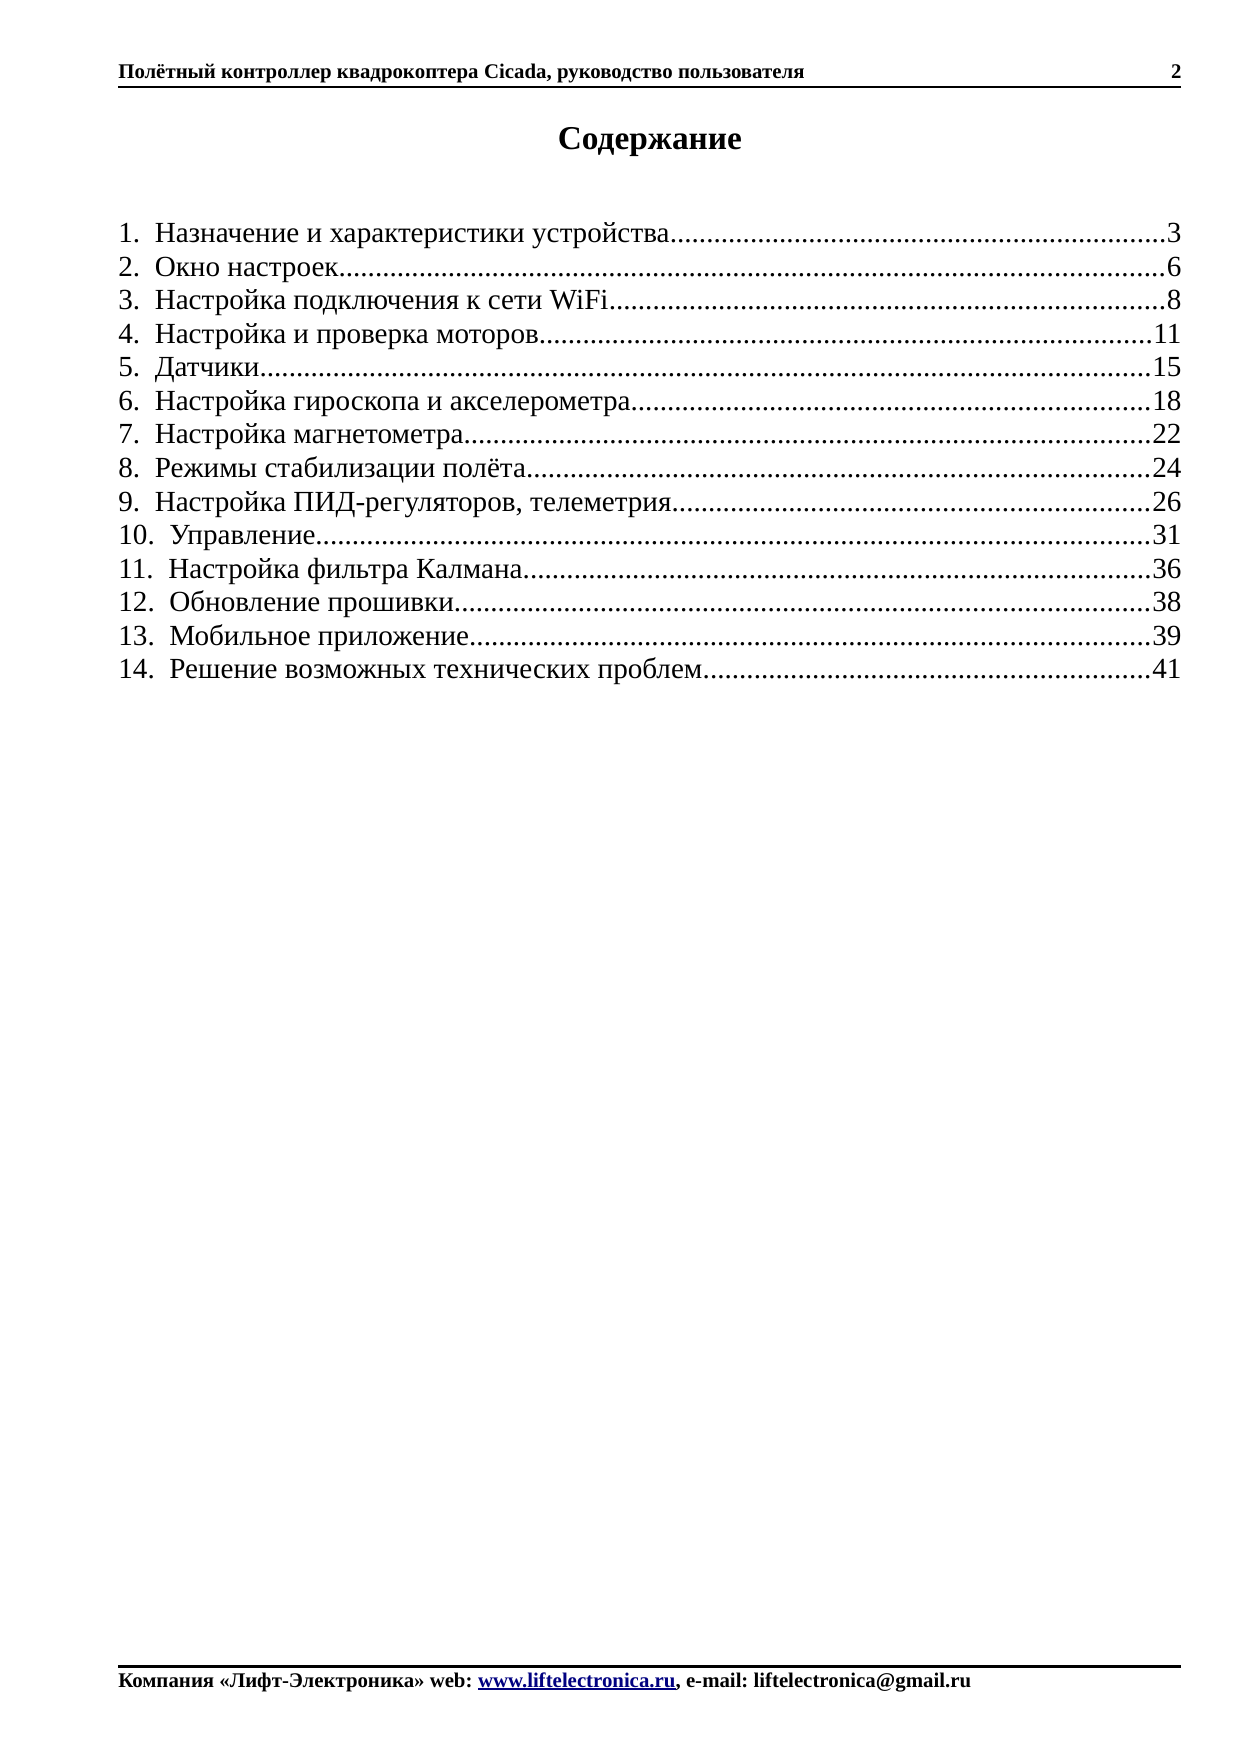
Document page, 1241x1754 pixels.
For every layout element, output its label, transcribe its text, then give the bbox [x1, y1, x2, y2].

text 9. Настройка ПИД-регуляторов, телеметрия 26 [118, 484, 1181, 517]
text 12. Обновление прошивки 38 [118, 584, 1181, 618]
text 8. Режимы стабилизации полёта 24 [118, 450, 1181, 484]
text 10. Управление 31 [118, 517, 1181, 551]
text 2. Окно настроек 6 [118, 249, 1181, 282]
text 7. Настройка магнетометра 22 [118, 417, 1181, 450]
text 11. Настройка фильтра Калмана 36 [118, 551, 1181, 584]
subtitle Содержание [118, 118, 1181, 156]
text 5. Датчики 15 [118, 349, 1181, 383]
text 6. Настройка гироскопа и акселерометра 18 [118, 383, 1181, 417]
text 13. Мобильное приложение 39 [118, 618, 1181, 651]
text 1. Назначение и характеристики устройства 3 [118, 215, 1181, 249]
text 4. Настройка и проверка моторов 11 [118, 316, 1181, 349]
text 14. Решение возможных технических проблем 41 [118, 651, 1181, 685]
text 3. Настройка подключения к сети WiFi 8 [118, 282, 1181, 316]
